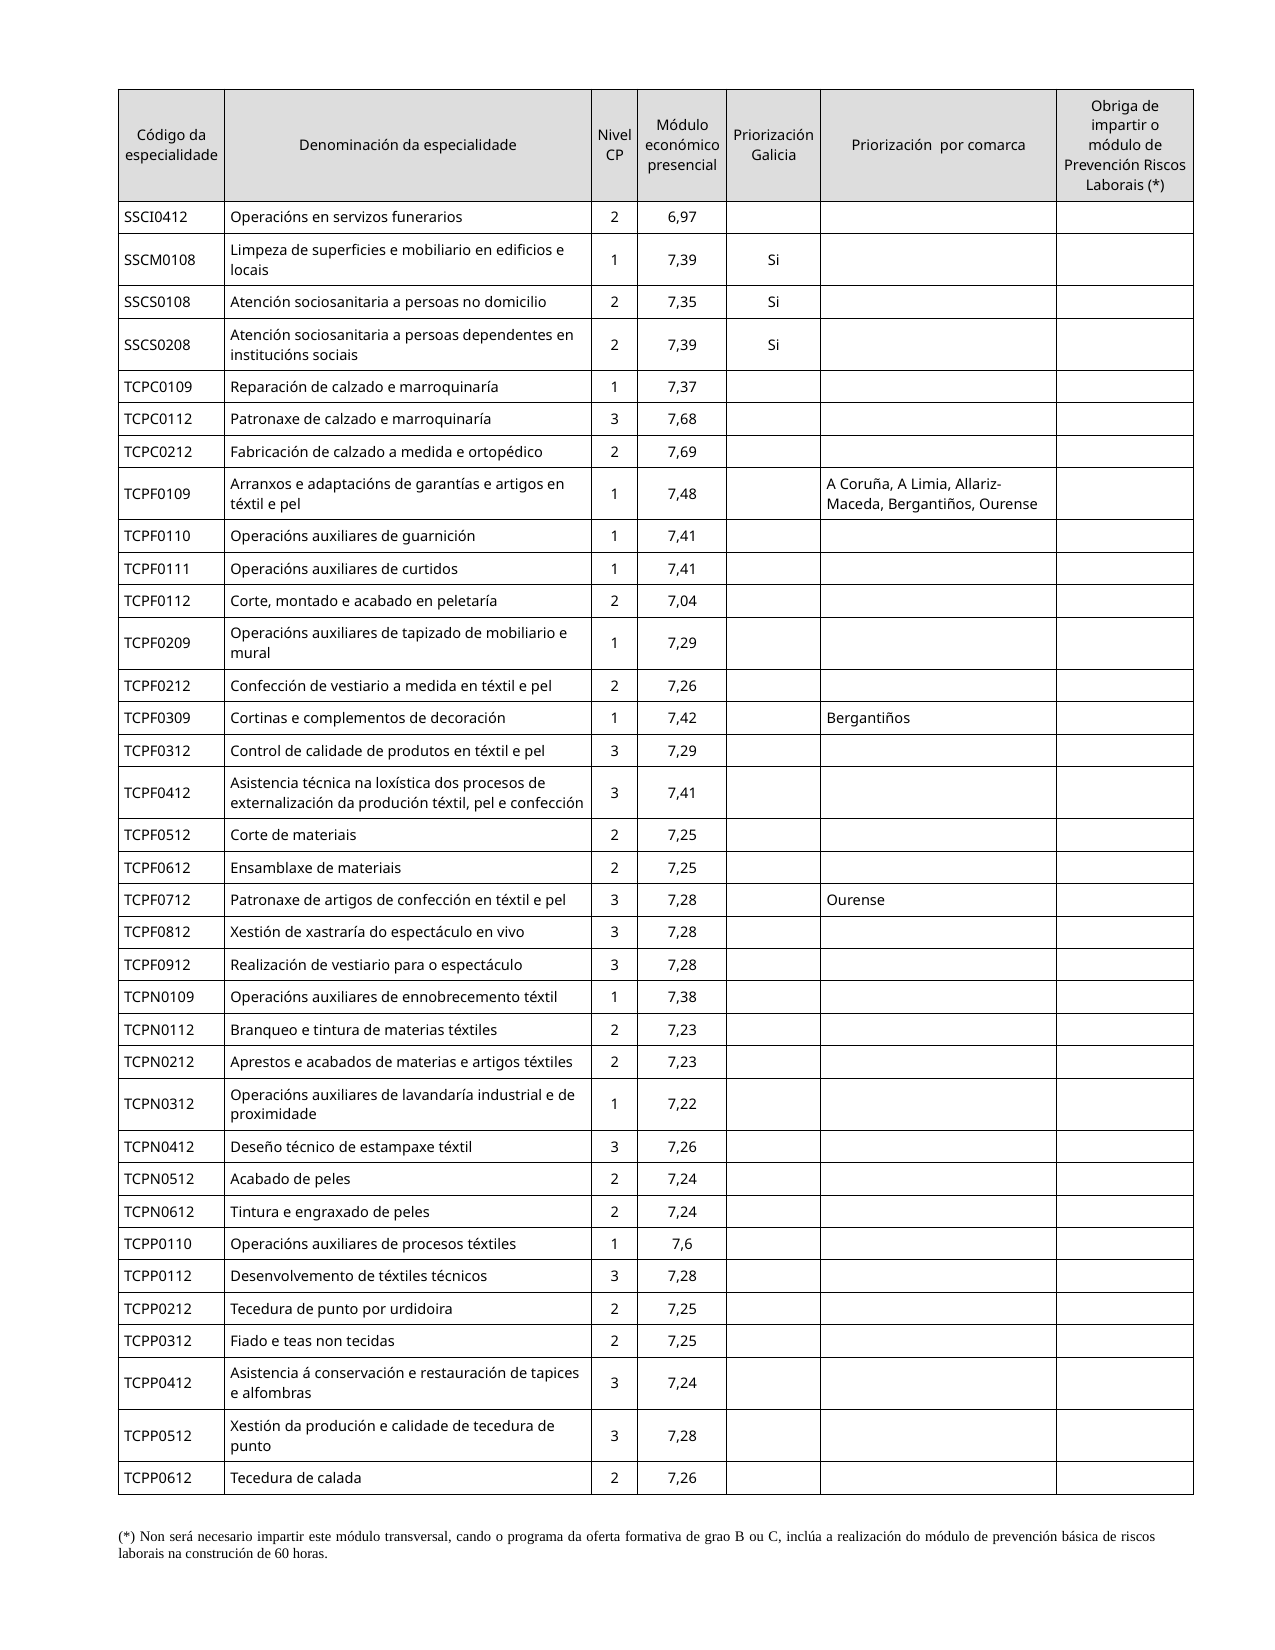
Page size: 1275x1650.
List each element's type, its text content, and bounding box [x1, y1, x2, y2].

table_cell [821, 1358, 1056, 1409]
table_cell 3 [592, 735, 637, 766]
table_cell [1057, 202, 1193, 233]
table_cell [821, 1462, 1056, 1493]
table_cell 1 [592, 702, 637, 734]
table_cell TCPF0612 [119, 852, 224, 883]
table_cell 1 [592, 1228, 637, 1259]
table_cell [1057, 1293, 1193, 1324]
table_cell TCPF0912 [119, 949, 224, 980]
table_cell 3 [592, 884, 637, 916]
table_cell Limpeza de superficies e mobiliario en edificios e locais [225, 234, 591, 285]
table_cell [821, 520, 1056, 552]
table_cell TCPF0110 [119, 520, 224, 552]
table_cell [821, 670, 1056, 701]
table_cell 1 [592, 618, 637, 669]
table_cell TCPN0512 [119, 1163, 224, 1194]
table_header Módulo económico presencial [638, 90, 726, 201]
table_cell [1057, 819, 1193, 851]
table_cell [821, 234, 1056, 285]
table_cell [727, 735, 820, 766]
table_cell Operacións auxiliares de procesos téxtiles [225, 1228, 591, 1259]
table_cell TCPF0209 [119, 618, 224, 669]
table_cell [727, 468, 820, 519]
table_cell Atención sociosanitaria a persoas no domicilio [225, 286, 591, 318]
table_cell [1057, 917, 1193, 948]
table_cell Corte de materiais [225, 819, 591, 851]
table_cell 7,68 [638, 403, 726, 435]
table_cell [1057, 1079, 1193, 1130]
table_cell [727, 618, 820, 669]
table_cell Tecedura de calada [225, 1462, 591, 1493]
table_cell [727, 1410, 820, 1461]
table_cell [1057, 767, 1193, 818]
table_cell [1057, 371, 1193, 402]
table_cell TCPN0112 [119, 1014, 224, 1045]
table_cell [727, 1196, 820, 1227]
table_cell Deseño técnico de estampaxe téxtil [225, 1131, 591, 1162]
table_cell [821, 1293, 1056, 1324]
table_cell 7,28 [638, 1260, 726, 1292]
table_cell 7,24 [638, 1163, 726, 1194]
table_cell 7,6 [638, 1228, 726, 1259]
table_cell Xestión da produción e calidade de tecedura de punto [225, 1410, 591, 1461]
table_cell 7,35 [638, 286, 726, 318]
table_cell 7,28 [638, 917, 726, 948]
table_cell Desenvolvemento de téxtiles técnicos [225, 1260, 591, 1292]
table_cell [1057, 468, 1193, 519]
table_cell TCPC0109 [119, 371, 224, 402]
table_cell [821, 852, 1056, 883]
table_cell 7,25 [638, 852, 726, 883]
table_cell TCPN0109 [119, 981, 224, 1013]
table_cell Ensamblaxe de materiais [225, 852, 591, 883]
table_cell [727, 1131, 820, 1162]
table_cell Cortinas e complementos de decoración [225, 702, 591, 734]
table_cell Si [727, 286, 820, 318]
table_cell [1057, 286, 1193, 318]
table_cell [821, 436, 1056, 467]
table_cell 3 [592, 1410, 637, 1461]
table_cell 2 [592, 852, 637, 883]
table_cell 1 [592, 371, 637, 402]
table_cell [727, 852, 820, 883]
table_cell TCPN0212 [119, 1046, 224, 1077]
table_cell [821, 1046, 1056, 1077]
table_cell [727, 981, 820, 1013]
table_cell [1057, 1014, 1193, 1045]
table_cell 7,38 [638, 981, 726, 1013]
table_cell 7,39 [638, 234, 726, 285]
table_cell [727, 1228, 820, 1259]
table_cell [1057, 436, 1193, 467]
table_cell 2 [592, 670, 637, 701]
table_cell 7,28 [638, 949, 726, 980]
table_cell 7,29 [638, 735, 726, 766]
table_cell Arranxos e adaptacións de garantías e artigos en téxtil e pel [225, 468, 591, 519]
table_cell 3 [592, 1260, 637, 1292]
table_cell [1057, 1131, 1193, 1162]
table_cell [727, 202, 820, 233]
table_cell [727, 1046, 820, 1077]
table_cell TCPN0412 [119, 1131, 224, 1162]
table_cell [1057, 735, 1193, 766]
table_cell 2 [592, 202, 637, 233]
table_cell SSCI0412 [119, 202, 224, 233]
table_cell [727, 1293, 820, 1324]
table_cell 2 [592, 1462, 637, 1493]
table_cell Operacións auxiliares de tapizado de mobiliario e mural [225, 618, 591, 669]
table_cell [727, 585, 820, 617]
table_cell 7,41 [638, 553, 726, 584]
table_cell TCPF0212 [119, 670, 224, 701]
table_cell 7,25 [638, 819, 726, 851]
table_cell Operacións auxiliares de guarnición [225, 520, 591, 552]
table_cell Tecedura de punto por urdidoira [225, 1293, 591, 1324]
table_cell [821, 1260, 1056, 1292]
table_cell 2 [592, 1014, 637, 1045]
table_cell TCPC0212 [119, 436, 224, 467]
table_cell [1057, 585, 1193, 617]
table_cell TCPF0512 [119, 819, 224, 851]
table_cell [1057, 702, 1193, 734]
table_cell TCPP0512 [119, 1410, 224, 1461]
table_cell 7,23 [638, 1046, 726, 1077]
table_cell SSCS0108 [119, 286, 224, 318]
table_cell [727, 371, 820, 402]
table_cell 1 [592, 981, 637, 1013]
table_cell Confección de vestiario a medida en téxtil e pel [225, 670, 591, 701]
table_cell TCPF0712 [119, 884, 224, 916]
table_cell Asistencia técnica na loxística dos procesos de externalización da produción téxtil, pel e confección [225, 767, 591, 818]
table_cell [727, 1462, 820, 1493]
table_cell 1 [592, 553, 637, 584]
table_cell Operacións auxiliares de lavandaría industrial e de proximidade [225, 1079, 591, 1130]
table_cell [821, 1131, 1056, 1162]
table_header Priorización Galicia [727, 90, 820, 201]
table_cell [1057, 670, 1193, 701]
table_cell [821, 403, 1056, 435]
table_cell [821, 1163, 1056, 1194]
table_cell 7,48 [638, 468, 726, 519]
table_cell 7,26 [638, 1462, 726, 1493]
table_cell 7,22 [638, 1079, 726, 1130]
table_cell [727, 917, 820, 948]
table_cell 7,04 [638, 585, 726, 617]
table_cell Asistencia á conservación e restauración de tapices e alfombras [225, 1358, 591, 1409]
table_cell [727, 1014, 820, 1045]
table_cell 7,24 [638, 1358, 726, 1409]
table_cell [727, 702, 820, 734]
table_cell [1057, 553, 1193, 584]
table_cell [727, 553, 820, 584]
table_cell Operacións en servizos funerarios [225, 202, 591, 233]
table_cell [821, 286, 1056, 318]
table_cell 2 [592, 436, 637, 467]
table_cell 2 [592, 1046, 637, 1077]
table_cell TCPF0112 [119, 585, 224, 617]
table_cell A Coruña, A Limia, Allariz-Maceda, Bergantiños, Ourense [821, 468, 1056, 519]
table_cell [727, 949, 820, 980]
table_cell 7,26 [638, 1131, 726, 1162]
table_cell [821, 585, 1056, 617]
table_cell TCPF0312 [119, 735, 224, 766]
table_cell 7,37 [638, 371, 726, 402]
table_cell [821, 1410, 1056, 1461]
table_cell [1057, 852, 1193, 883]
table_cell TCPP0112 [119, 1260, 224, 1292]
table_header Código da especialidade [119, 90, 224, 201]
table_cell [727, 1358, 820, 1409]
table_cell Si [727, 234, 820, 285]
table_cell TCPP0612 [119, 1462, 224, 1493]
table_cell [821, 917, 1056, 948]
table_cell [1057, 1410, 1193, 1461]
table_cell [727, 1325, 820, 1357]
table_cell 2 [592, 1196, 637, 1227]
table_cell 6,97 [638, 202, 726, 233]
table_cell [821, 371, 1056, 402]
table_cell TCPF0111 [119, 553, 224, 584]
table_cell Acabado de peles [225, 1163, 591, 1194]
table_cell [727, 670, 820, 701]
table_cell [1057, 1196, 1193, 1227]
table_cell Tintura e engraxado de peles [225, 1196, 591, 1227]
table_cell TCPF0309 [119, 702, 224, 734]
table_cell [821, 618, 1056, 669]
table_cell 1 [592, 234, 637, 285]
table_cell 2 [592, 319, 637, 370]
table_cell 2 [592, 1163, 637, 1194]
table_cell [1057, 1046, 1193, 1077]
table_cell 7,42 [638, 702, 726, 734]
table_cell 7,23 [638, 1014, 726, 1045]
table_cell [727, 436, 820, 467]
table_cell [821, 553, 1056, 584]
table_cell [1057, 981, 1193, 1013]
table_cell TCPC0112 [119, 403, 224, 435]
table_cell Ourense [821, 884, 1056, 916]
table_cell TCPF0109 [119, 468, 224, 519]
table_cell [821, 1325, 1056, 1357]
table_cell [1057, 884, 1193, 916]
table_cell 3 [592, 403, 637, 435]
table_cell [1057, 1358, 1193, 1409]
table_cell 7,41 [638, 520, 726, 552]
table_cell Fabricación de calzado a medida e ortopédico [225, 436, 591, 467]
table_header Obriga de impartir o módulo de Prevención Riscos Laborais (*) [1057, 90, 1193, 201]
table_cell 7,41 [638, 767, 726, 818]
table_cell [727, 1163, 820, 1194]
table_cell TCPP0412 [119, 1358, 224, 1409]
table_cell TCPF0412 [119, 767, 224, 818]
table_cell TCPP0110 [119, 1228, 224, 1259]
table_cell 7,29 [638, 618, 726, 669]
table_cell 3 [592, 949, 637, 980]
table_cell Atención sociosanitaria a persoas dependentes en institucións sociais [225, 319, 591, 370]
table_header Nivel CP [592, 90, 637, 201]
table_cell [821, 1228, 1056, 1259]
table_header Priorización por comarca [821, 90, 1056, 201]
table_cell Patronaxe de artigos de confección en téxtil e pel [225, 884, 591, 916]
table_cell [821, 1196, 1056, 1227]
table_cell [821, 767, 1056, 818]
table_cell [1057, 1260, 1193, 1292]
table_cell Reparación de calzado e marroquinaría [225, 371, 591, 402]
table_cell [1057, 1325, 1193, 1357]
table_cell 7,25 [638, 1325, 726, 1357]
table_cell Xestión de xastraría do espectáculo en vivo [225, 917, 591, 948]
table_cell [1057, 234, 1193, 285]
table_cell [821, 1014, 1056, 1045]
table_cell TCPP0212 [119, 1293, 224, 1324]
table_cell [821, 949, 1056, 980]
table_cell 2 [592, 1325, 637, 1357]
table_header Denominación da especialidade [225, 90, 591, 201]
table_cell Branqueo e tintura de materias téxtiles [225, 1014, 591, 1045]
table_cell 1 [592, 520, 637, 552]
table_cell Si [727, 319, 820, 370]
table_cell [727, 819, 820, 851]
table_cell 1 [592, 1079, 637, 1130]
table_cell 7,28 [638, 1410, 726, 1461]
table_cell 7,69 [638, 436, 726, 467]
table_cell 7,25 [638, 1293, 726, 1324]
table_cell 2 [592, 1293, 637, 1324]
table_cell [727, 1079, 820, 1130]
table_cell [727, 403, 820, 435]
table_cell 3 [592, 767, 637, 818]
table_cell [1057, 618, 1193, 669]
table_cell [727, 1260, 820, 1292]
table_cell [1057, 1462, 1193, 1493]
table_cell Realización de vestiario para o espectáculo [225, 949, 591, 980]
table_cell [821, 319, 1056, 370]
table_cell 2 [592, 286, 637, 318]
table_cell [821, 202, 1056, 233]
table_cell [1057, 1163, 1193, 1194]
table_cell 2 [592, 585, 637, 617]
table_cell [821, 735, 1056, 766]
table_cell [1057, 949, 1193, 980]
table_cell 1 [592, 468, 637, 519]
table_cell 2 [592, 819, 637, 851]
table_cell [727, 520, 820, 552]
table_cell Operacións auxiliares de ennobrecemento téxtil [225, 981, 591, 1013]
table_cell [1057, 319, 1193, 370]
table_cell 7,24 [638, 1196, 726, 1227]
table_cell Fiado e teas non tecidas [225, 1325, 591, 1357]
table_cell SSCM0108 [119, 234, 224, 285]
table_cell Operacións auxiliares de curtidos [225, 553, 591, 584]
table_cell TCPF0812 [119, 917, 224, 948]
table_cell SSCS0208 [119, 319, 224, 370]
table_cell 7,26 [638, 670, 726, 701]
table_cell Aprestos e acabados de materias e artigos téxtiles [225, 1046, 591, 1077]
table_cell 7,39 [638, 319, 726, 370]
table_cell 3 [592, 917, 637, 948]
table_cell Bergantiños [821, 702, 1056, 734]
table_cell TCPN0312 [119, 1079, 224, 1130]
table_cell Control de calidade de produtos en téxtil e pel [225, 735, 591, 766]
table_cell TCPN0612 [119, 1196, 224, 1227]
table_cell 7,28 [638, 884, 726, 916]
table_cell 3 [592, 1358, 637, 1409]
table_cell Patronaxe de calzado e marroquinaría [225, 403, 591, 435]
table_cell [1057, 403, 1193, 435]
table_cell [821, 1079, 1056, 1130]
table_cell [727, 884, 820, 916]
table_cell [821, 819, 1056, 851]
table_cell [821, 981, 1056, 1013]
table_cell [1057, 520, 1193, 552]
table_cell TCPP0312 [119, 1325, 224, 1357]
table_cell 3 [592, 1131, 637, 1162]
table_cell [727, 767, 820, 818]
table_cell Corte, montado e acabado en peletaría [225, 585, 591, 617]
table_cell [1057, 1228, 1193, 1259]
